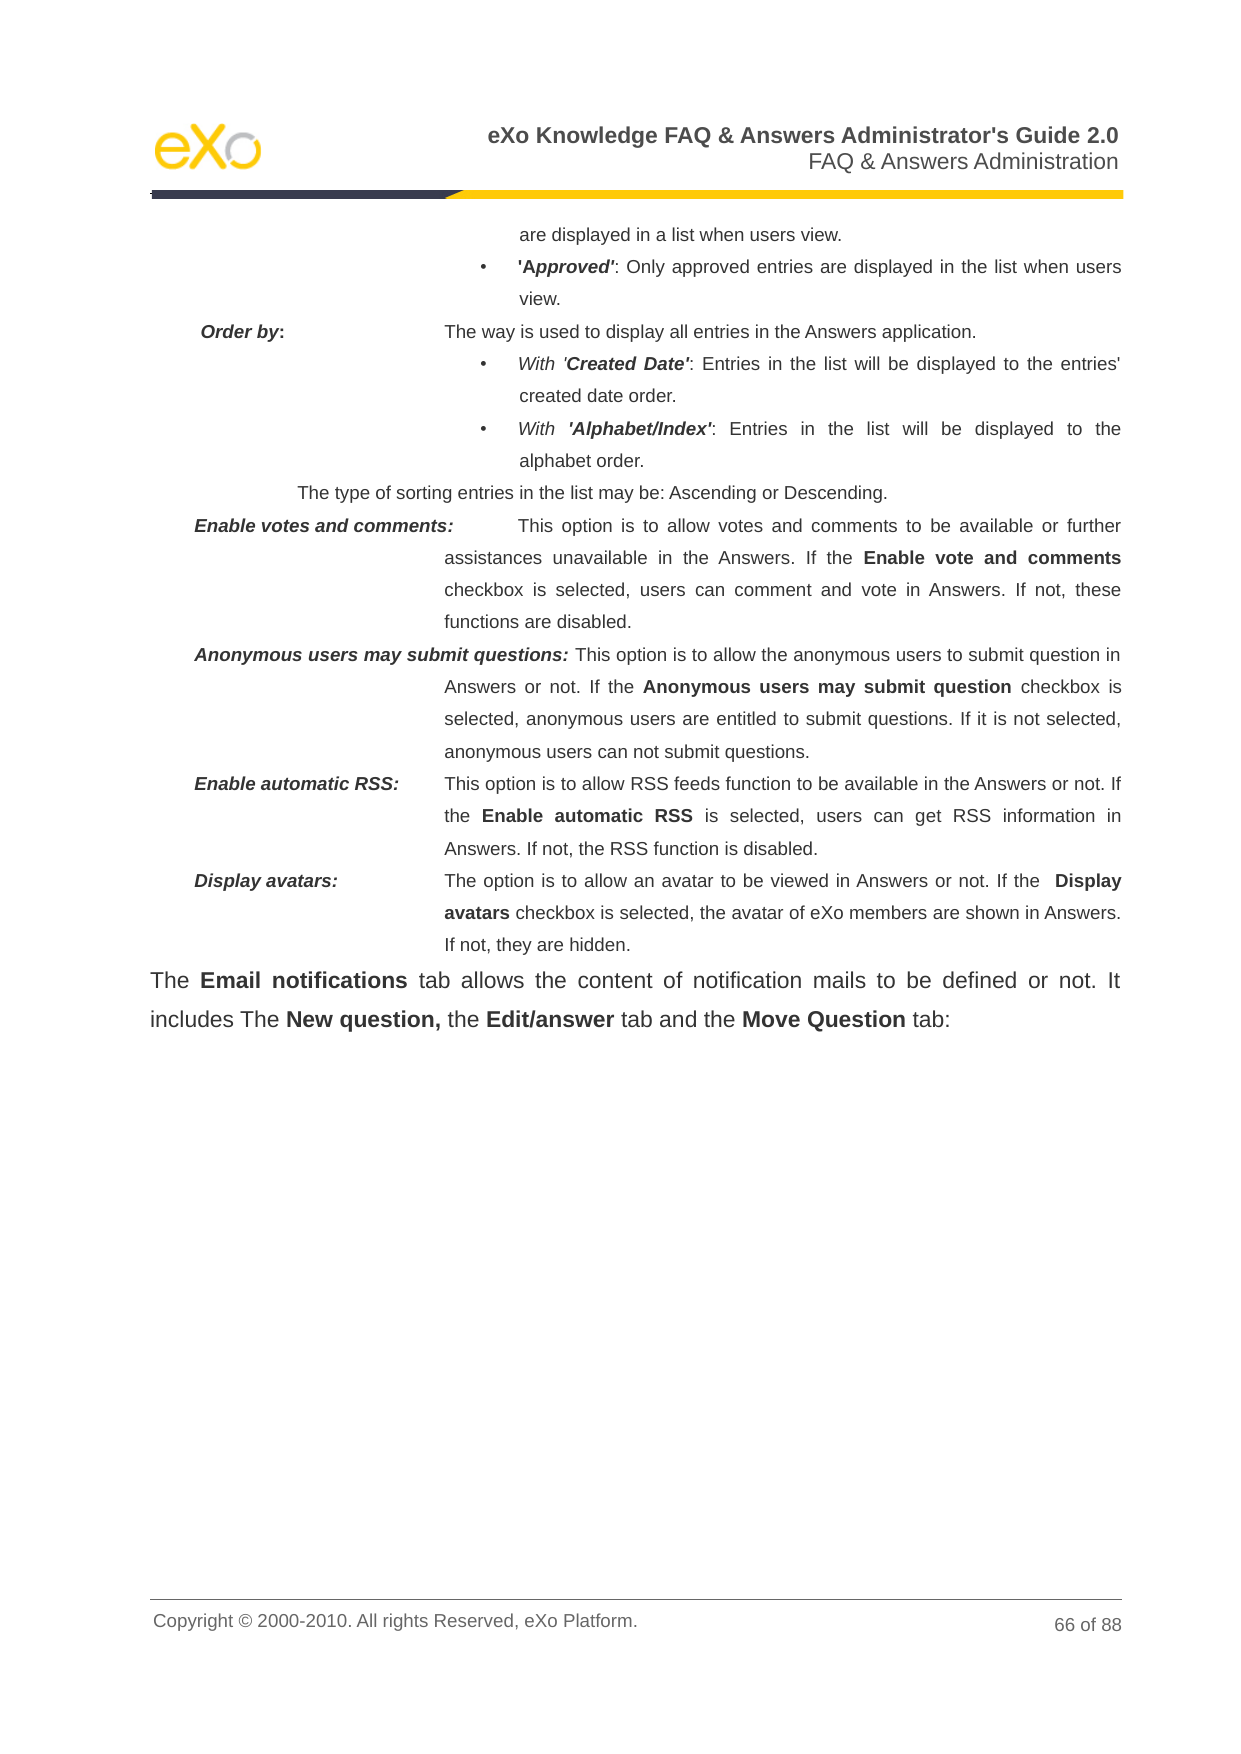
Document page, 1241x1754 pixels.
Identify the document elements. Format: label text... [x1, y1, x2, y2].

list 'Approved': Only approved entries are displayed in the list when users view. [480, 256, 1122, 310]
text Enable automatic RSS: This option is to allow RSS feeds function to be available in the Answers or not. If the Enable automatic RSS is selected, users can get RSS information in Answers. If not, the RSS function is disabled. [194, 773, 1122, 859]
list With 'Created Date': Entries in the list will be displayed to the entries' created date order. [480, 353, 1122, 407]
list are displayed in a list when users view. [480, 223, 1122, 245]
text Enable votes and comments: This option is to allow votes and comments to be available or further assistances unavailable in the Answers. If the Enable vote and comments checkbox is selected, users can comment and vote in Answers. If not, these functions are disabled. [194, 514, 1122, 633]
list With 'Alphabet/Index': Entries in the list will be displayed to the alphabet order. [480, 417, 1122, 471]
text The type of sorting entries in the list may be: Ascending or Descending. [47, 482, 1122, 504]
text Anonymous users may submit questions: This option is to allow the anonymous users to submit question in Answers or not. If the Anonymous users may submit question checkbox is selected, anonymous users are entitled to submit questions. If it is not selected, anonymous users can not submit questions. [194, 644, 1122, 762]
text Order by: The way is used to display all entries in the Answers application. [200, 321, 1122, 342]
text The Email notifications tab allows the content of notification mails to be defined or not. It includes The New question, the Edit/answer tab and the Move Question tab: [150, 967, 1122, 1032]
picture [151, 190, 1124, 199]
text Display avatars: The option is to allow an avatar to be viewed in Answers or not. If the Display avatars checkbox is selected, the avatar of eXo members are shown in Answers. If not, they are hidden. [194, 870, 1122, 956]
picture [155, 123, 262, 170]
